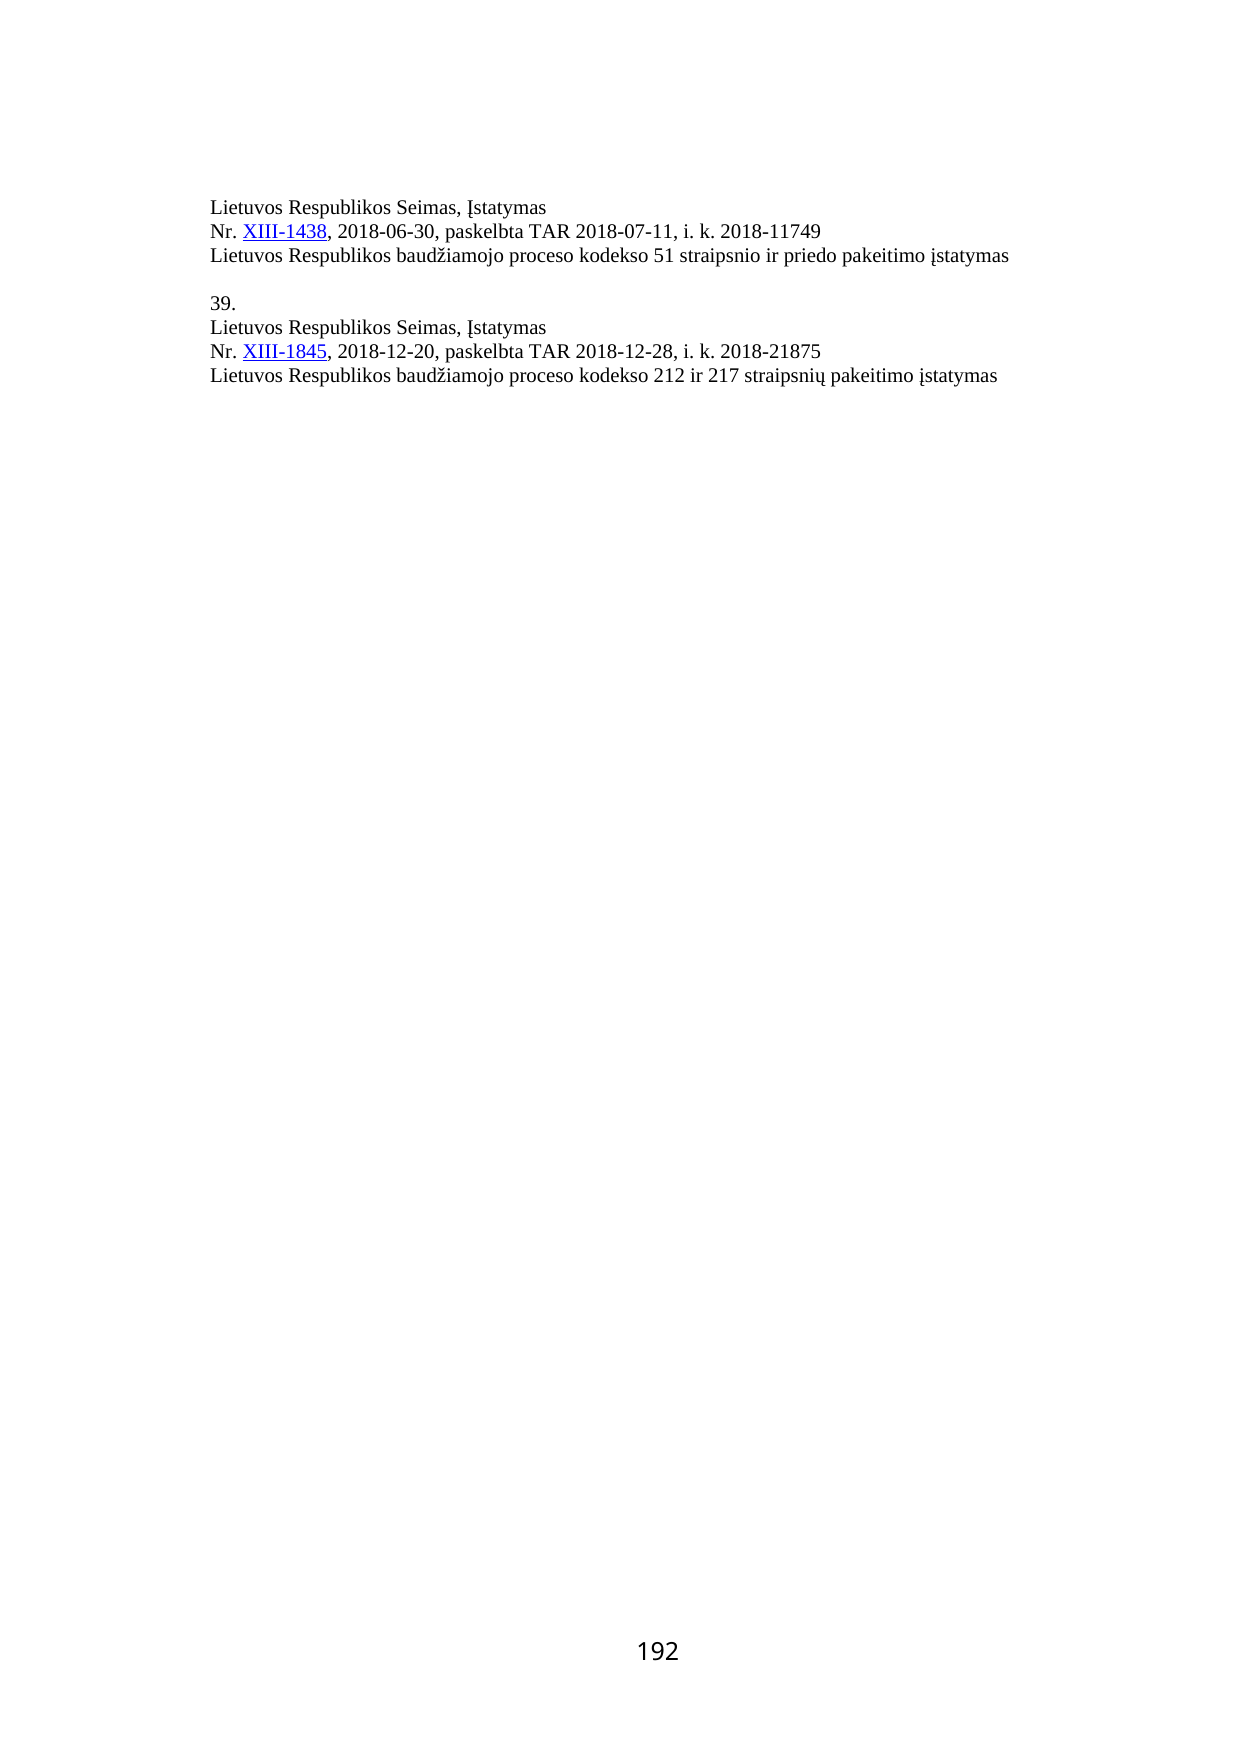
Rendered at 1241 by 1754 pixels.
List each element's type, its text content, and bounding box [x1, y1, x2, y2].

text Nr. XIII-1845, 2018-12-20, paskelbta TAR 2018-12-28, i. k. 2018-21875 [210, 339, 1106, 363]
text Lietuvos Respublikos Seimas, Įstatymas [210, 315, 1106, 339]
text 39. [210, 291, 1106, 315]
text Lietuvos Respublikos baudžiamojo proceso kodekso 212 ir 217 straipsnių pakeitimo įstatymas [210, 363, 1106, 387]
text Lietuvos Respublikos Seimas, Įstatymas [210, 195, 1106, 219]
text Lietuvos Respublikos baudžiamojo proceso kodekso 51 straipsnio ir priedo pakeitimo įstatymas [210, 243, 1106, 267]
text Nr. XIII-1438, 2018-06-30, paskelbta TAR 2018-07-11, i. k. 2018-11749 [210, 219, 1106, 243]
